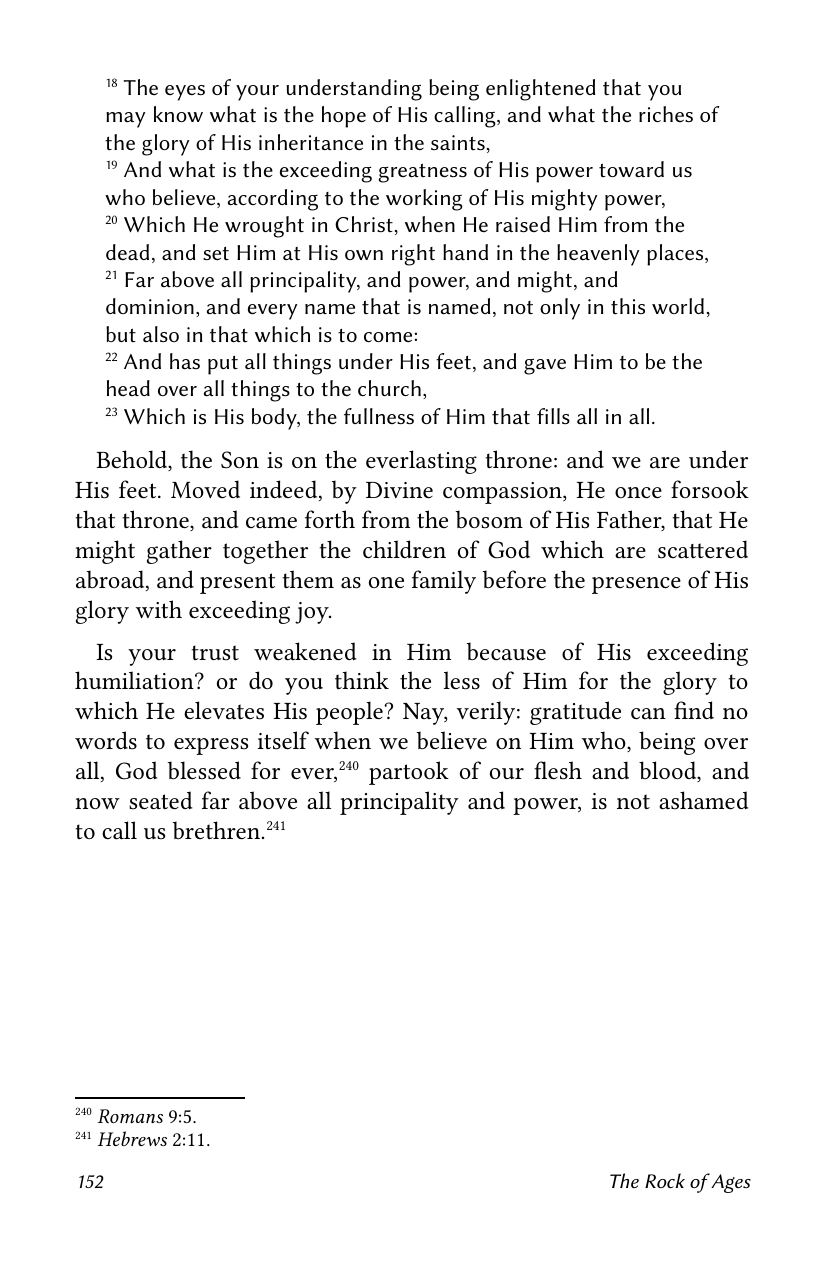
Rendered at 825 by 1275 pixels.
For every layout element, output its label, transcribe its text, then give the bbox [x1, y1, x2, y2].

text 22 And has put all things under His feet, and gave Him to be the head over all things to the church, [105, 349, 720, 402]
text Hebrews 2:11. [75, 1128, 750, 1152]
text Is your trust weakened in Him because of His exceeding humiliation? or do you think the less of Him for the glory to which He elevates His people? Nay, verily: gratitude can find no words to express itself when we believe on Him who, being over all, God blessed for ever, partook of our flesh and blood, and now seated far above all principality and power, is not ashamed to call us brethren. [75, 638, 750, 846]
text 18 The eyes of your understanding being enlightened that you may know what is the hope of His calling, and what the riches of the glory of His inheritance in the saints, [105, 75, 720, 156]
text 23 Which is His body, the fullness of Him that fills all in all. [105, 404, 720, 430]
text 20 Which He wrought in Christ, when He raised Him from the dead, and set Him at His own right hand in the heavenly places, [105, 212, 720, 266]
text Romans 9:5. [75, 1104, 750, 1128]
text 21 Far above all principality, and power, and might, and dominion, and every name that is named, not only in this world, but also in that which is to come: [105, 267, 720, 348]
text 19 And what is the exceeding greatness of His power toward us who believe, according to the working of His mighty power, [105, 157, 720, 211]
text Behold, the Son is on the everlasting throne: and we are under His feet. Moved indeed, by Divine compassion, He once forsook that throne, and came forth from the bosom of His Father, that He might gather together the children of God which are scattered abroad, and present them as one family before the presence of His glory with exceeding joy. [75, 446, 750, 624]
